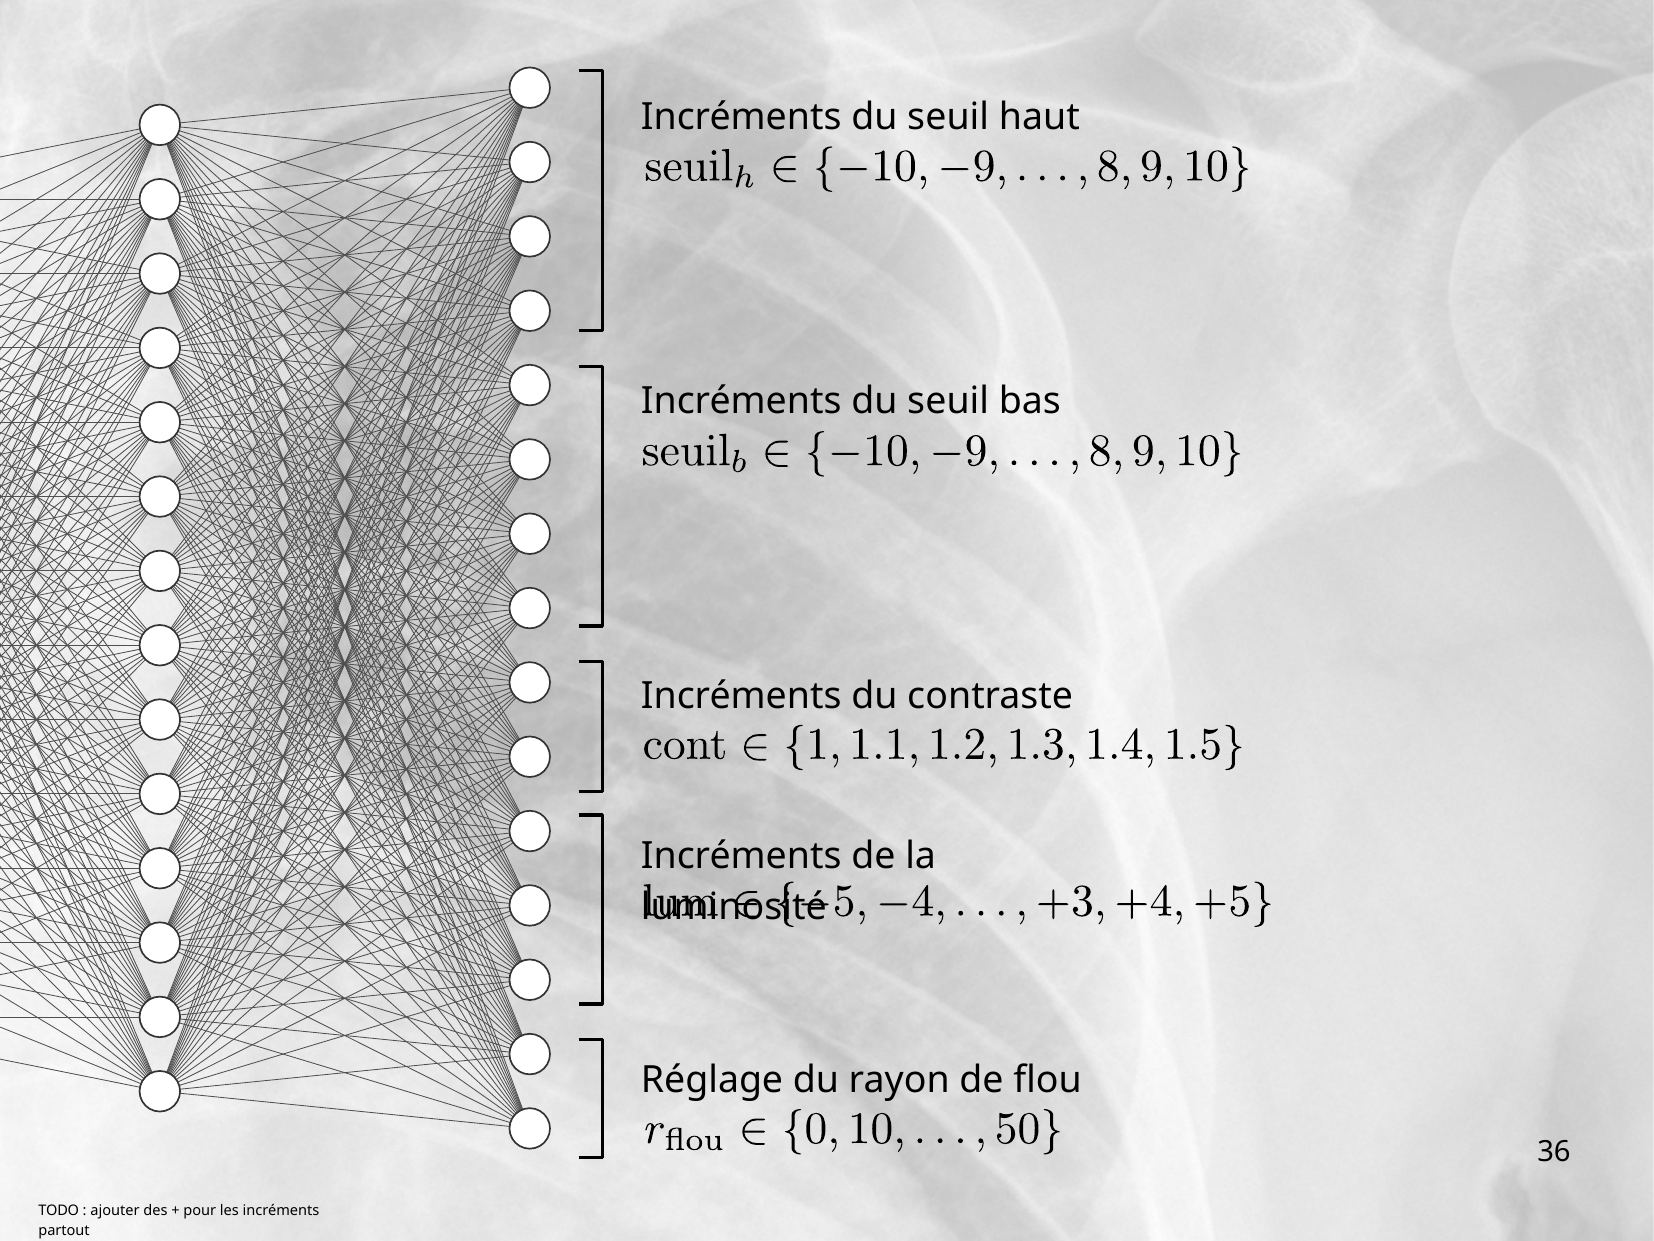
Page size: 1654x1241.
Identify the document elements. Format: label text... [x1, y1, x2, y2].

text_box [810, 728, 826, 759]
text_box [1038, 889, 1069, 920]
text_box [722, 148, 733, 181]
text_box [681, 445, 705, 466]
text_box [1187, 150, 1203, 181]
text_box [660, 444, 679, 466]
text_box [664, 738, 685, 760]
text_box [1123, 175, 1129, 190]
text_box [765, 440, 789, 467]
text_box [1195, 889, 1226, 920]
text_box [1254, 881, 1271, 927]
text_box [656, 895, 680, 917]
text_box [742, 1118, 766, 1145]
text_box [1090, 435, 1110, 467]
text_box [1166, 175, 1173, 190]
text_box [806, 1112, 826, 1145]
text_box [938, 910, 944, 925]
text_box [978, 1138, 984, 1152]
text_box [920, 175, 927, 190]
text_box [912, 884, 933, 916]
text_box [1199, 435, 1219, 467]
text_box [1116, 889, 1148, 920]
text_box [990, 753, 996, 768]
text_box Incréments du seuil haut [625, 82, 1123, 144]
picture [0, 0, 1654, 1241]
text_box [1097, 910, 1104, 925]
text_box [732, 449, 746, 473]
text_box [1019, 910, 1025, 925]
text_box [888, 728, 904, 759]
text_box [663, 160, 682, 182]
text_box [931, 728, 948, 759]
text_box [1043, 1108, 1060, 1155]
text_box [735, 165, 754, 188]
text_box [895, 150, 916, 182]
text_box [1068, 753, 1075, 768]
text_box [706, 445, 717, 466]
text_box [681, 895, 718, 916]
text_box [867, 435, 883, 466]
text_box [1072, 885, 1092, 917]
text_box [1147, 753, 1153, 768]
text_box [743, 734, 767, 761]
text_box [1150, 884, 1172, 916]
text_box [784, 1108, 802, 1155]
text_box [875, 150, 891, 181]
text_box [1098, 150, 1118, 182]
text_box [643, 444, 659, 466]
text_box [965, 728, 984, 759]
text_box [897, 1138, 903, 1152]
text_box [773, 155, 797, 183]
text_box [1141, 150, 1161, 182]
text_box [710, 730, 725, 760]
text_box [645, 1122, 664, 1144]
text_box [644, 738, 662, 760]
text_box [1176, 910, 1182, 925]
text_box [1019, 1112, 1039, 1145]
text_box Incréments du contraste [625, 661, 1123, 722]
text_box [831, 1138, 837, 1152]
text_box [974, 150, 994, 182]
text_box [912, 460, 919, 474]
text_box [872, 1112, 892, 1145]
text_box [665, 1127, 684, 1150]
text_box [1223, 431, 1241, 477]
text_box [911, 753, 917, 768]
text_box Incréments de la luminosité [625, 820, 1123, 882]
text_box [851, 1112, 867, 1144]
text_box [1043, 728, 1063, 760]
text_box [832, 753, 839, 768]
text_box [1167, 728, 1183, 759]
text_box [853, 728, 869, 759]
text_box [999, 175, 1005, 190]
text_box [709, 160, 720, 181]
text_box [1179, 435, 1195, 466]
text_box [686, 1135, 703, 1151]
text_box [1230, 885, 1249, 917]
text_box [1089, 728, 1105, 759]
text_box [859, 910, 865, 925]
text_box [643, 884, 655, 916]
text_box [807, 431, 825, 477]
text_box TODO : ajouter des + pour les incréments partout [23, 1192, 367, 1241]
text_box [735, 891, 758, 918]
text_box [996, 1112, 1016, 1145]
text_box [1225, 724, 1242, 771]
text_box [1080, 175, 1086, 190]
text_box [1121, 728, 1143, 759]
text_box [1072, 460, 1078, 474]
text_box [1158, 460, 1164, 474]
text_box [966, 435, 986, 467]
text_box [719, 433, 730, 466]
text_box [645, 160, 661, 182]
text_box [1232, 146, 1249, 192]
text_box [684, 160, 708, 182]
text_box [887, 435, 907, 467]
text_box [834, 885, 854, 917]
text_box [786, 724, 803, 771]
text_box [777, 881, 794, 927]
text_box [1133, 435, 1153, 467]
text_box [991, 460, 997, 474]
text_box [1115, 460, 1121, 474]
text_box Incréments du seuil bas [625, 366, 1123, 427]
text_box [1201, 728, 1220, 760]
text_box Réglage du rayon de flou [625, 1045, 1123, 1106]
text_box [816, 146, 833, 192]
text_box [1207, 150, 1227, 182]
text_box [687, 738, 711, 759]
text_box [705, 1135, 723, 1151]
text_box [1010, 728, 1026, 759]
